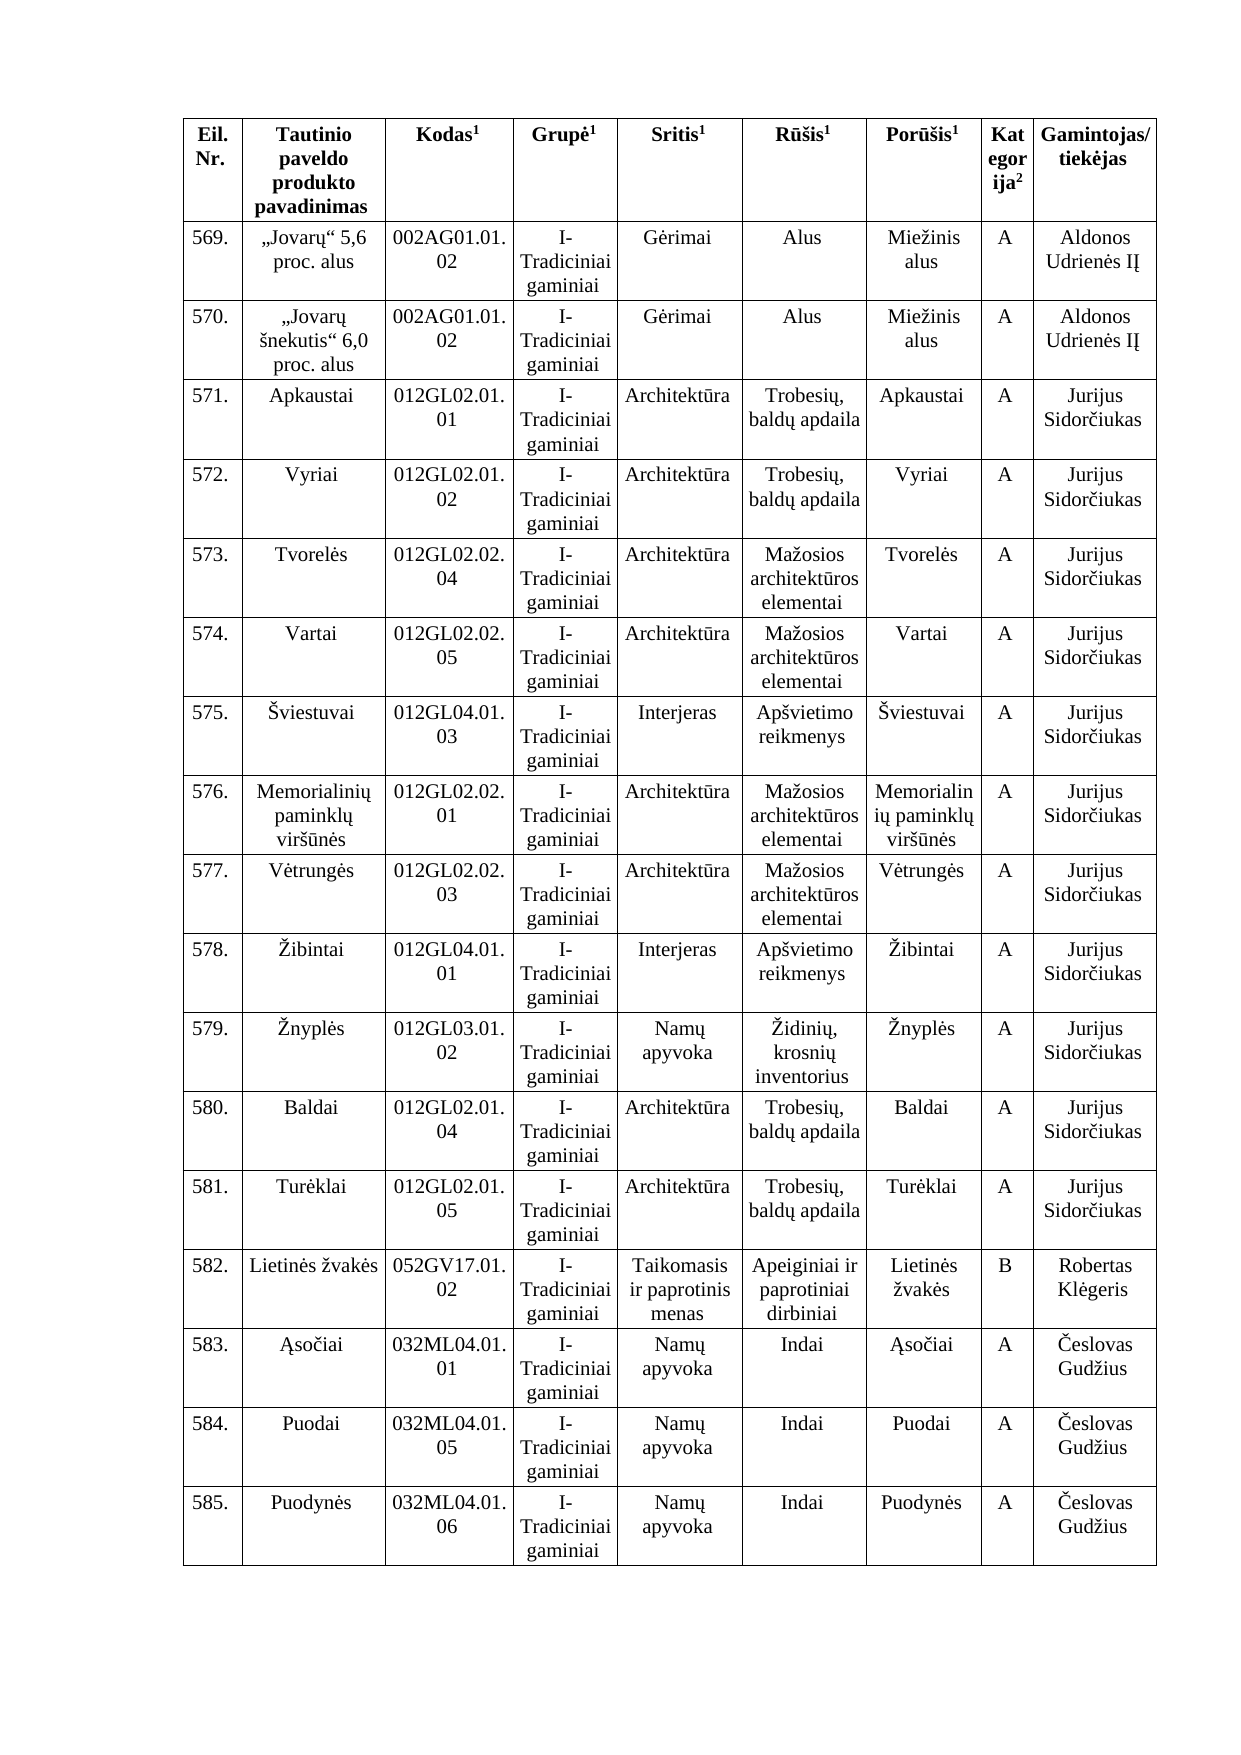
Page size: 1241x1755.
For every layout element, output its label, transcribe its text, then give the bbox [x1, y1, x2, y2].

table_cell Žibintai [243, 934, 385, 1012]
table_cell A [982, 460, 1033, 537]
table_cell I-Tradiciniai gaminiai [514, 539, 617, 617]
table_cell Baldai [243, 1092, 385, 1170]
table_cell Jurijus Sidorčiukas [1034, 1013, 1156, 1091]
table_cell Puodynės [867, 1487, 981, 1565]
table_cell 052GV17.01.02 [386, 1250, 513, 1328]
table_cell Puodai [243, 1408, 385, 1486]
table_cell A [982, 380, 1033, 458]
table_cell I-Tradiciniai gaminiai [514, 934, 617, 1012]
table_cell I-Tradiciniai gaminiai [514, 1487, 617, 1565]
table_cell Apkaustai [243, 380, 385, 458]
table_cell Vartai [867, 618, 981, 696]
table_cell 012GL02.01.01 [386, 380, 513, 458]
table_cell A [982, 776, 1033, 854]
table_cell Alus [743, 301, 866, 379]
table_cell Ąsočiai [867, 1329, 981, 1407]
table_cell Žnyplės [243, 1013, 385, 1091]
table_cell Tvorelės [243, 539, 385, 617]
table_cell Namų apyvoka [618, 1329, 742, 1407]
table_header Kodas1 [386, 119, 513, 221]
table_cell 012GL02.02.04 [386, 539, 513, 617]
table_cell 012GL02.02.03 [386, 855, 513, 933]
table_header Eil. Nr. [184, 119, 242, 221]
table_cell Trobesių, baldų apdaila [743, 380, 866, 458]
table_cell Mažosios architektūros elementai [743, 618, 866, 696]
table_cell Jurijus Sidorčiukas [1034, 460, 1156, 537]
table_cell Česlovas Gudžius [1034, 1408, 1156, 1486]
table_cell I-Tradiciniai gaminiai [514, 1329, 617, 1407]
table_cell Jurijus Sidorčiukas [1034, 776, 1156, 854]
table_cell Vėtrungės [867, 855, 981, 933]
table_cell 576. [184, 776, 242, 854]
table_cell Žibintai [867, 934, 981, 1012]
table_cell Mažosios architektūros elementai [743, 855, 866, 933]
table_cell 578. [184, 934, 242, 1012]
table_cell Aldonos Udrienės IĮ [1034, 301, 1156, 379]
table_cell 579. [184, 1013, 242, 1091]
table_cell Jurijus Sidorčiukas [1034, 380, 1156, 458]
table_cell Jurijus Sidorčiukas [1034, 1171, 1156, 1249]
table_cell A [982, 934, 1033, 1012]
table_cell I-Tradiciniai gaminiai [514, 618, 617, 696]
table_cell Taikomasis ir paprotinis menas [618, 1250, 742, 1328]
table_header Grupė1 [514, 119, 617, 221]
table_cell Architektūra [618, 855, 742, 933]
table_cell A [982, 539, 1033, 617]
table_cell Apšvietimo reikmenys [743, 697, 866, 775]
table_cell 570. [184, 301, 242, 379]
table_cell Jurijus Sidorčiukas [1034, 618, 1156, 696]
table_cell 012GL02.02.01 [386, 776, 513, 854]
table_cell 575. [184, 697, 242, 775]
table_cell 572. [184, 460, 242, 537]
table_cell Vyriai [243, 460, 385, 537]
table_cell Miežinis alus [867, 301, 981, 379]
table_cell Architektūra [618, 1171, 742, 1249]
table_cell A [982, 1329, 1033, 1407]
table_cell Ąsočiai [243, 1329, 385, 1407]
table_cell Mažosios architektūros elementai [743, 776, 866, 854]
table_cell 584. [184, 1408, 242, 1486]
table_cell 012GL02.01.05 [386, 1171, 513, 1249]
table_cell 573. [184, 539, 242, 617]
table_cell Jurijus Sidorčiukas [1034, 1092, 1156, 1170]
table_cell 582. [184, 1250, 242, 1328]
table_cell Memorialinių paminklų viršūnės [867, 776, 981, 854]
table_header Porūšis1 [867, 119, 981, 221]
table_cell Česlovas Gudžius [1034, 1487, 1156, 1565]
table_header Gamintojas/ tiekėjas [1034, 119, 1156, 221]
table_header Sritis1 [618, 119, 742, 221]
table_cell A [982, 855, 1033, 933]
table_cell Architektūra [618, 460, 742, 537]
table_cell 583. [184, 1329, 242, 1407]
table_cell 012GL04.01.03 [386, 697, 513, 775]
table_cell Indai [743, 1487, 866, 1565]
table_cell Gėrimai [618, 222, 742, 300]
table_cell „Jovarų šnekutis“ 6,0 proc. alus [243, 301, 385, 379]
table_cell Šviestuvai [243, 697, 385, 775]
table_cell Apeiginiai ir paprotiniai dirbiniai [743, 1250, 866, 1328]
table_cell A [982, 1013, 1033, 1091]
table_cell 032ML04.01.01 [386, 1329, 513, 1407]
table_cell Interjeras [618, 697, 742, 775]
table_cell Žnyplės [867, 1013, 981, 1091]
table_cell Namų apyvoka [618, 1408, 742, 1486]
table_cell Trobesių, baldų apdaila [743, 460, 866, 537]
table_cell Puodai [867, 1408, 981, 1486]
table_cell A [982, 1408, 1033, 1486]
table_cell 569. [184, 222, 242, 300]
table_cell I-Tradiciniai gaminiai [514, 1171, 617, 1249]
table_cell Šviestuvai [867, 697, 981, 775]
table_cell I-Tradiciniai gaminiai [514, 1013, 617, 1091]
table_cell 574. [184, 618, 242, 696]
table_cell Namų apyvoka [618, 1013, 742, 1091]
table_cell I-Tradiciniai gaminiai [514, 460, 617, 537]
table_cell Vyriai [867, 460, 981, 537]
table_cell Židinių, krosnių inventorius [743, 1013, 866, 1091]
table_cell Turėklai [243, 1171, 385, 1249]
table_cell 577. [184, 855, 242, 933]
table_cell Robertas Klėgeris [1034, 1250, 1156, 1328]
table_cell A [982, 697, 1033, 775]
table_cell Tvorelės [867, 539, 981, 617]
table_cell Mažosios architektūros elementai [743, 539, 866, 617]
table_cell Indai [743, 1329, 866, 1407]
table_cell I-Tradiciniai gaminiai [514, 776, 617, 854]
table_cell 002AG01.01.02 [386, 301, 513, 379]
table_cell Apkaustai [867, 380, 981, 458]
table_cell Gėrimai [618, 301, 742, 379]
table_header Rūšis1 [743, 119, 866, 221]
table_cell Jurijus Sidorčiukas [1034, 539, 1156, 617]
table_cell 585. [184, 1487, 242, 1565]
table_cell A [982, 301, 1033, 379]
table_cell 002AG01.01.02 [386, 222, 513, 300]
table_cell Architektūra [618, 776, 742, 854]
table_cell 032ML04.01.05 [386, 1408, 513, 1486]
table_cell Turėklai [867, 1171, 981, 1249]
table_cell Miežinis alus [867, 222, 981, 300]
table_cell B [982, 1250, 1033, 1328]
table_cell I-Tradiciniai gaminiai [514, 222, 617, 300]
table_cell Indai [743, 1408, 866, 1486]
table_cell A [982, 222, 1033, 300]
table_cell Aldonos Udrienės IĮ [1034, 222, 1156, 300]
table_cell Architektūra [618, 618, 742, 696]
table_cell I-Tradiciniai gaminiai [514, 1408, 617, 1486]
table_cell A [982, 1171, 1033, 1249]
table_cell A [982, 1092, 1033, 1170]
table_cell Vėtrungės [243, 855, 385, 933]
table_cell Lietinės žvakės [243, 1250, 385, 1328]
table_cell Trobesių, baldų apdaila [743, 1092, 866, 1170]
table_cell Architektūra [618, 380, 742, 458]
table_cell Jurijus Sidorčiukas [1034, 934, 1156, 1012]
table_cell Alus [743, 222, 866, 300]
table_cell I-Tradiciniai gaminiai [514, 1092, 617, 1170]
table_cell „Jovarų“ 5,6 proc. alus [243, 222, 385, 300]
table_header Tautinio paveldo produkto pavadinimas [243, 119, 385, 221]
table_cell 032ML04.01.06 [386, 1487, 513, 1565]
table_cell Jurijus Sidorčiukas [1034, 697, 1156, 775]
table_cell Apšvietimo reikmenys [743, 934, 866, 1012]
table_cell Namų apyvoka [618, 1487, 742, 1565]
table_cell Česlovas Gudžius [1034, 1329, 1156, 1407]
table_cell I-Tradiciniai gaminiai [514, 1250, 617, 1328]
table_cell 012GL03.01.02 [386, 1013, 513, 1091]
table_cell Trobesių, baldų apdaila [743, 1171, 866, 1249]
table_cell 012GL02.01.02 [386, 460, 513, 537]
table_cell A [982, 1487, 1033, 1565]
table_cell A [982, 618, 1033, 696]
table_cell Memorialinių paminklų viršūnės [243, 776, 385, 854]
table_cell Puodynės [243, 1487, 385, 1565]
table_cell Architektūra [618, 539, 742, 617]
table_cell 580. [184, 1092, 242, 1170]
table_cell 012GL04.01.01 [386, 934, 513, 1012]
table_cell Baldai [867, 1092, 981, 1170]
table_cell I-Tradiciniai gaminiai [514, 380, 617, 458]
table_cell I-Tradiciniai gaminiai [514, 697, 617, 775]
table_cell I-Tradiciniai gaminiai [514, 301, 617, 379]
table_cell 571. [184, 380, 242, 458]
table_cell Interjeras [618, 934, 742, 1012]
table_header Kategorija2 [982, 119, 1033, 221]
table_cell 012GL02.01.04 [386, 1092, 513, 1170]
table_cell 581. [184, 1171, 242, 1249]
table_cell Lietinės žvakės [867, 1250, 981, 1328]
table_cell Jurijus Sidorčiukas [1034, 855, 1156, 933]
table_cell Architektūra [618, 1092, 742, 1170]
table_cell I-Tradiciniai gaminiai [514, 855, 617, 933]
table_cell Vartai [243, 618, 385, 696]
table_cell 012GL02.02.05 [386, 618, 513, 696]
